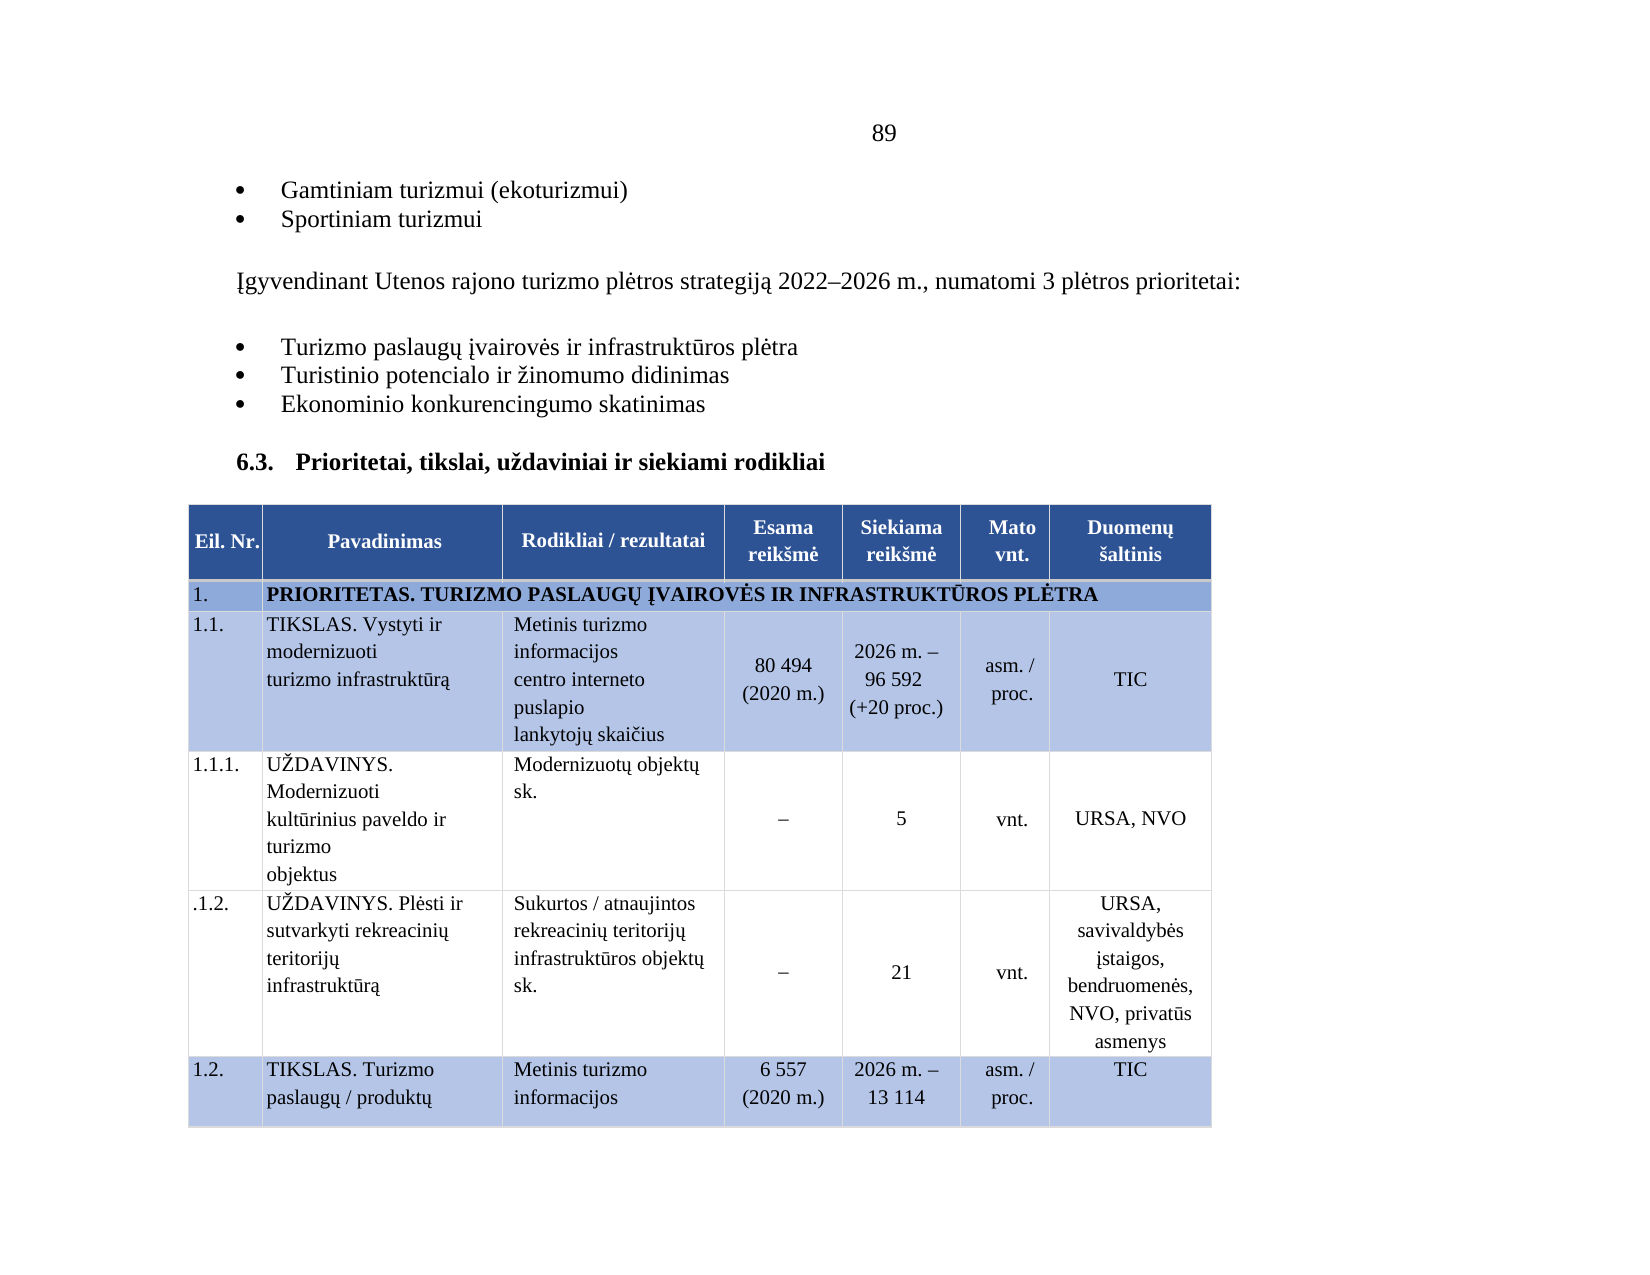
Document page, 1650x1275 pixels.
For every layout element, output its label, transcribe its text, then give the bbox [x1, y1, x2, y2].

table_cell 21 [843, 891, 960, 1056]
table_cell vnt. [961, 891, 1049, 1056]
text  Turizmo paslaugų įvairovės ir infrastruktūros plėtra [177, 332, 1591, 361]
table_cell UŽDAVINYS. Modernizuoti kultūrinius paveldo ir turizmo objektus [263, 752, 502, 889]
table_cell URSA, NVO [1050, 752, 1211, 889]
text Įgyvendinant Utenos rajono turizmo plėtros strategiją 2022–2026 m., numatomi 3 plėtros prioritetai: [177, 266, 1591, 294]
table_cell 5 [843, 752, 960, 889]
table_cell TIKSLAS. Vystyti ir modernizuoti turizmo infrastruktūrą [263, 612, 502, 751]
table_cell asm. / proc. [961, 612, 1049, 751]
table_cell PRIORITETAS. TURIZMO PASLAUGŲ ĮVAIROVĖS IR INFRASTRUKTŪROS PLĖTRA [263, 582, 1211, 611]
table_cell 6 557 (2020 m.) [725, 1057, 842, 1126]
table_cell UŽDAVINYS. Plėsti ir sutvarkyti rekreacinių teritorijų infrastruktūrą [263, 891, 502, 1056]
table_cell vnt. [961, 752, 1049, 889]
table_header Eil. Nr. [189, 505, 262, 579]
table_cell Metinis turizmo informacijos [503, 1057, 724, 1126]
table_cell 2026 m. – 96 592 (+20 proc.) [843, 612, 960, 751]
text  Sportiniam turizmui [177, 204, 1591, 233]
table_cell 1. [189, 582, 262, 611]
table_cell – [725, 891, 842, 1056]
table_cell 1.2. [189, 1057, 262, 1126]
table_cell Metinis turizmo informacijos centro interneto puslapio lankytojų skaičius [503, 612, 724, 751]
table_header Pavadinimas [263, 505, 502, 579]
text  Turistinio potencialo ir žinomumo didinimas [177, 361, 1591, 389]
table_cell TIC [1050, 1057, 1211, 1126]
table_cell TIKSLAS. Turizmo paslaugų / produktų [263, 1057, 502, 1126]
table_cell 80 494 (2020 m.) [725, 612, 842, 751]
table_header Esama reikšmė [725, 505, 842, 579]
table_header Mato vnt. [961, 505, 1049, 579]
text  Gamtiniam turizmui (ekoturizmui) [177, 175, 1591, 204]
table_header Duomenų šaltinis [1050, 505, 1211, 579]
text  Ekonominio konkurencingumo skatinimas [177, 389, 1591, 418]
table_cell TIC [1050, 612, 1211, 751]
table_cell Modernizuotų objektų sk. [503, 752, 724, 889]
table_cell Sukurtos / atnaujintos rekreacinių teritorijų infrastruktūros objektų sk. [503, 891, 724, 1056]
subtitle 6.3. Prioritetai, tikslai, uždaviniai ir siekiami rodikliai [177, 447, 1591, 476]
table_cell .1.2. [189, 891, 262, 1056]
table_cell asm. / proc. [961, 1057, 1049, 1126]
table_cell 1.1.1. [189, 752, 262, 889]
table_header Rodikliai / rezultatai [503, 505, 724, 579]
table_cell – [725, 752, 842, 889]
table_cell 1.1. [189, 612, 262, 751]
table_cell URSA, savivaldybės įstaigos, bendruomenės, NVO, privatūs asmenys [1050, 891, 1211, 1056]
table_cell 2026 m. – 13 114 [843, 1057, 960, 1126]
table_header Siekiama reikšmė [843, 505, 960, 579]
